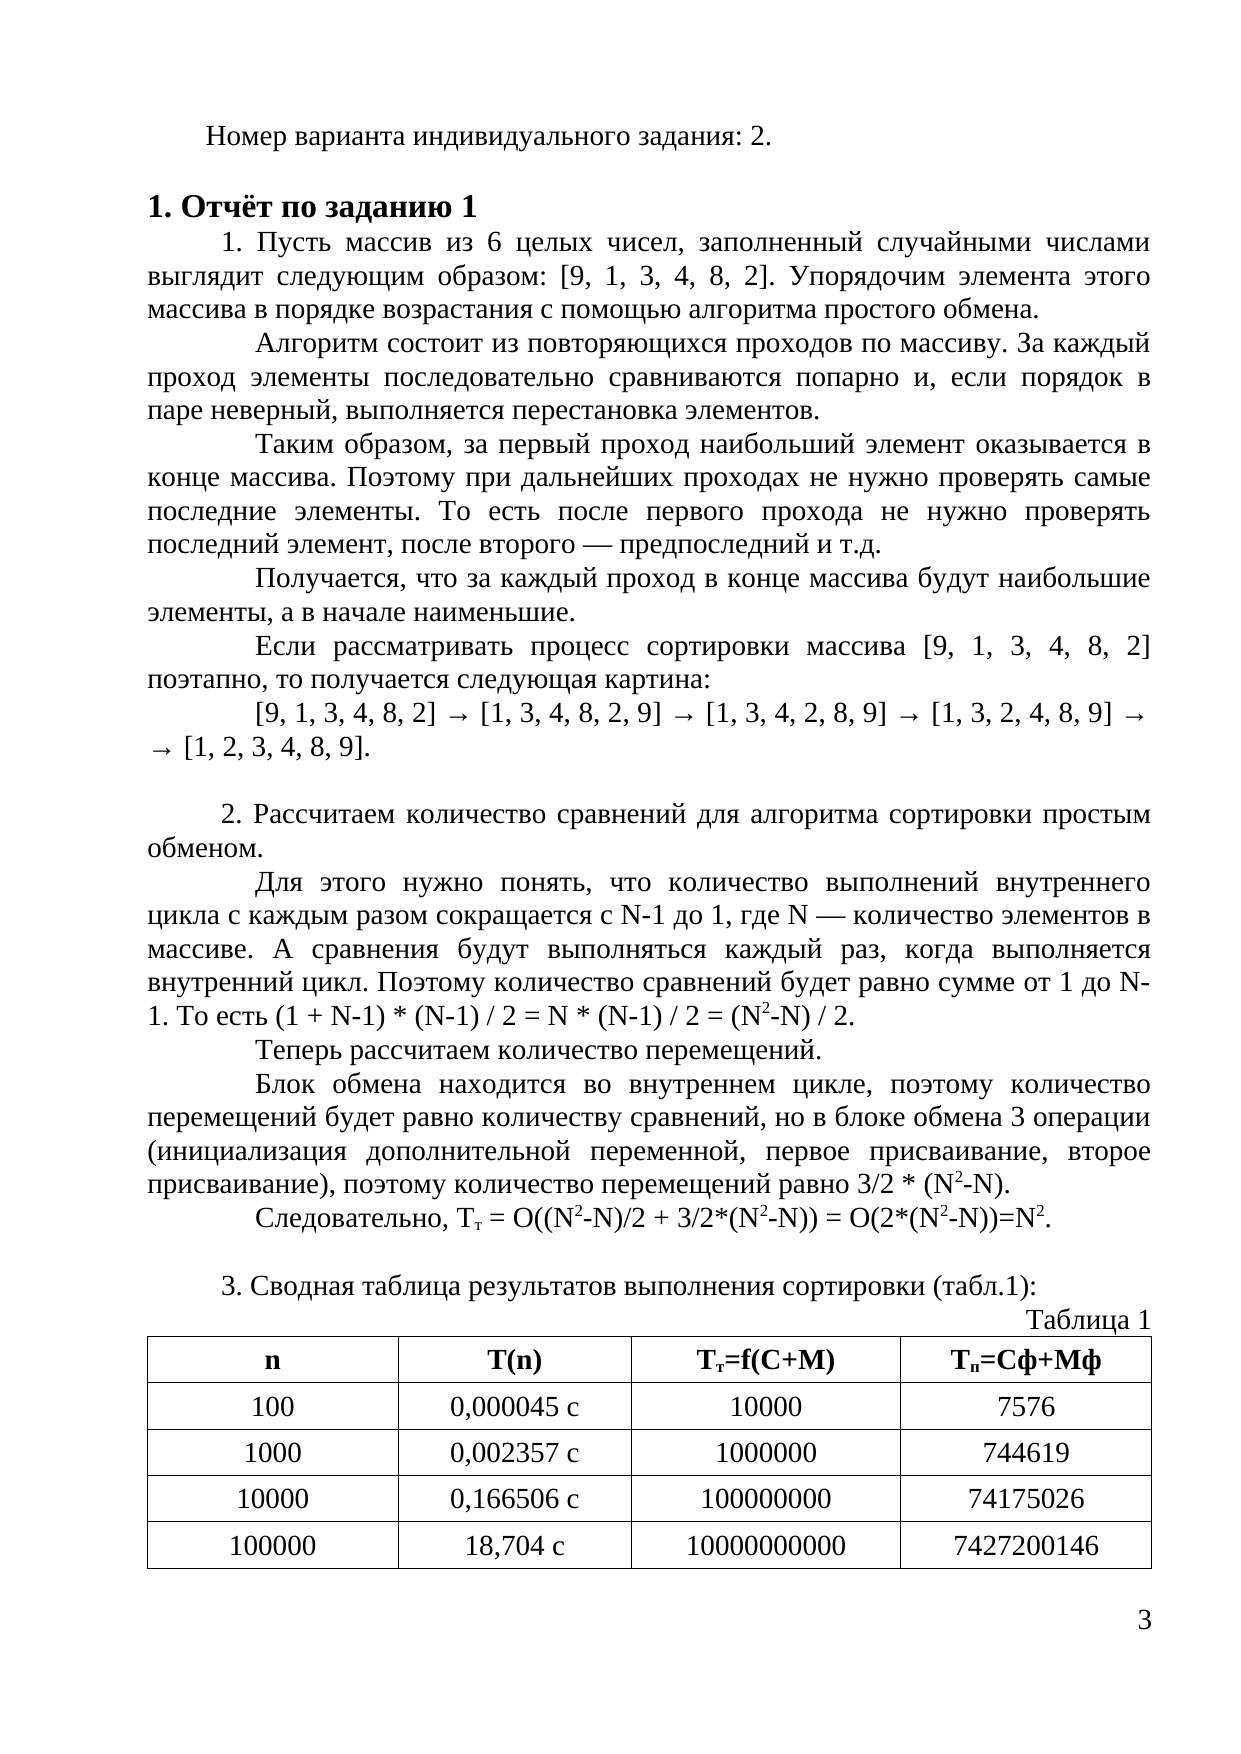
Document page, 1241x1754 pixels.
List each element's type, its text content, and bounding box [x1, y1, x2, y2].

table_cell 100 [148, 1383, 398, 1428]
table_header T(n) [399, 1337, 631, 1382]
text Получается, что за каждый проход в конце массива будут наибольшие элементы, а в начале наименьшие. [147, 561, 1152, 628]
table_cell 100000 [148, 1522, 398, 1567]
text Для этого нужно понять, что количество выполнений внутреннего цикла с каждым разом сокращается с N-1 до 1, где N — количество элементов в массиве. А сравнения будут выполняться каждый раз, когда выполняется внутренний цикл. Поэтому количество сравнений будет равно сумме от 1 до N-1. То есть (1 + N-1) * (N-1) / 2 = N * (N-1) / 2 = (N2-N) / 2. [147, 864, 1152, 1032]
text 1. Пусть массив из 6 целых чисел, заполненный случайными числами выглядит следующим образом: [9, 1, 3, 4, 8, 2]. Упорядочим элемента этого массива в порядке возрастания с помощью алгоритма простого обмена. [147, 224, 1152, 325]
table_cell 7576 [901, 1383, 1151, 1428]
text 3. Сводная таблица результатов выполнения сортировки (табл.1): [147, 1268, 1152, 1302]
subtitle 1. Отчёт по заданию 1 [147, 186, 1152, 224]
text Если рассматривать процесс сортировки массива [9, 1, 3, 4, 8, 2] поэтапно, то получается следующая картина: [147, 628, 1152, 695]
table_cell 10000 [148, 1476, 398, 1521]
table_cell 100000000 [632, 1476, 900, 1521]
table_cell 0,000045 с [399, 1383, 631, 1428]
table_cell 7427200146 [901, 1522, 1151, 1567]
table_cell 18,704 с [399, 1522, 631, 1567]
text 2. Рассчитаем количество сравнений для алгоритма сортировки простым обменом. [147, 797, 1152, 864]
text Следовательно, Tт = O((N2-N)/2 + 3/2*(N2-N)) = O(2*(N2-N))=N2. [147, 1200, 1152, 1234]
table_cell 744619 [901, 1430, 1151, 1475]
table_cell 74175026 [901, 1476, 1151, 1521]
table_cell 10000000000 [632, 1522, 900, 1567]
table_cell 1000 [148, 1430, 398, 1475]
table_header n [148, 1337, 398, 1382]
table_cell 10000 [632, 1383, 900, 1428]
text [9, 1, 3, 4, 8, 2] → [1, 3, 4, 8, 2, 9] → [1, 3, 4, 2, 8, 9] → [1, 3, 2, 4, 8, 9] → → [1, 2, 3, 4, 8, 9]. [147, 695, 1152, 762]
table_cell 0,166506 с [399, 1476, 631, 1521]
text Таблица 1 [147, 1302, 1152, 1335]
table_header Tт=f(C+M) [632, 1337, 900, 1382]
table_cell 1000000 [632, 1430, 900, 1475]
text Блок обмена находится во внутреннем цикле, поэтому количество перемещений будет равно количеству сравнений, но в блоке обмена 3 операции (инициализация дополнительной переменной, первое присваивание, второе присваивание), поэтому количество перемещений равно 3/2 * (N2-N). [147, 1066, 1152, 1200]
text Номер варианта индивидуального задания: 2. [147, 118, 1152, 152]
text Теперь рассчитаем количество перемещений. [147, 1032, 1152, 1066]
text Алгоритм состоит из повторяющихся проходов по массиву. За каждый проход элементы последовательно сравниваются попарно и, если порядок в паре неверный, выполняется перестановка элементов. [147, 325, 1152, 426]
table_header Tп=Cф+Мф [901, 1337, 1151, 1382]
table_cell 0,002357 с [399, 1430, 631, 1475]
text Таким образом, за первый проход наибольший элемент оказывается в конце массива. Поэтому при дальнейших проходах не нужно проверять самые последние элементы. То есть после первого прохода не нужно проверять последний элемент, после второго — предпоследний и т.д. [147, 426, 1152, 560]
